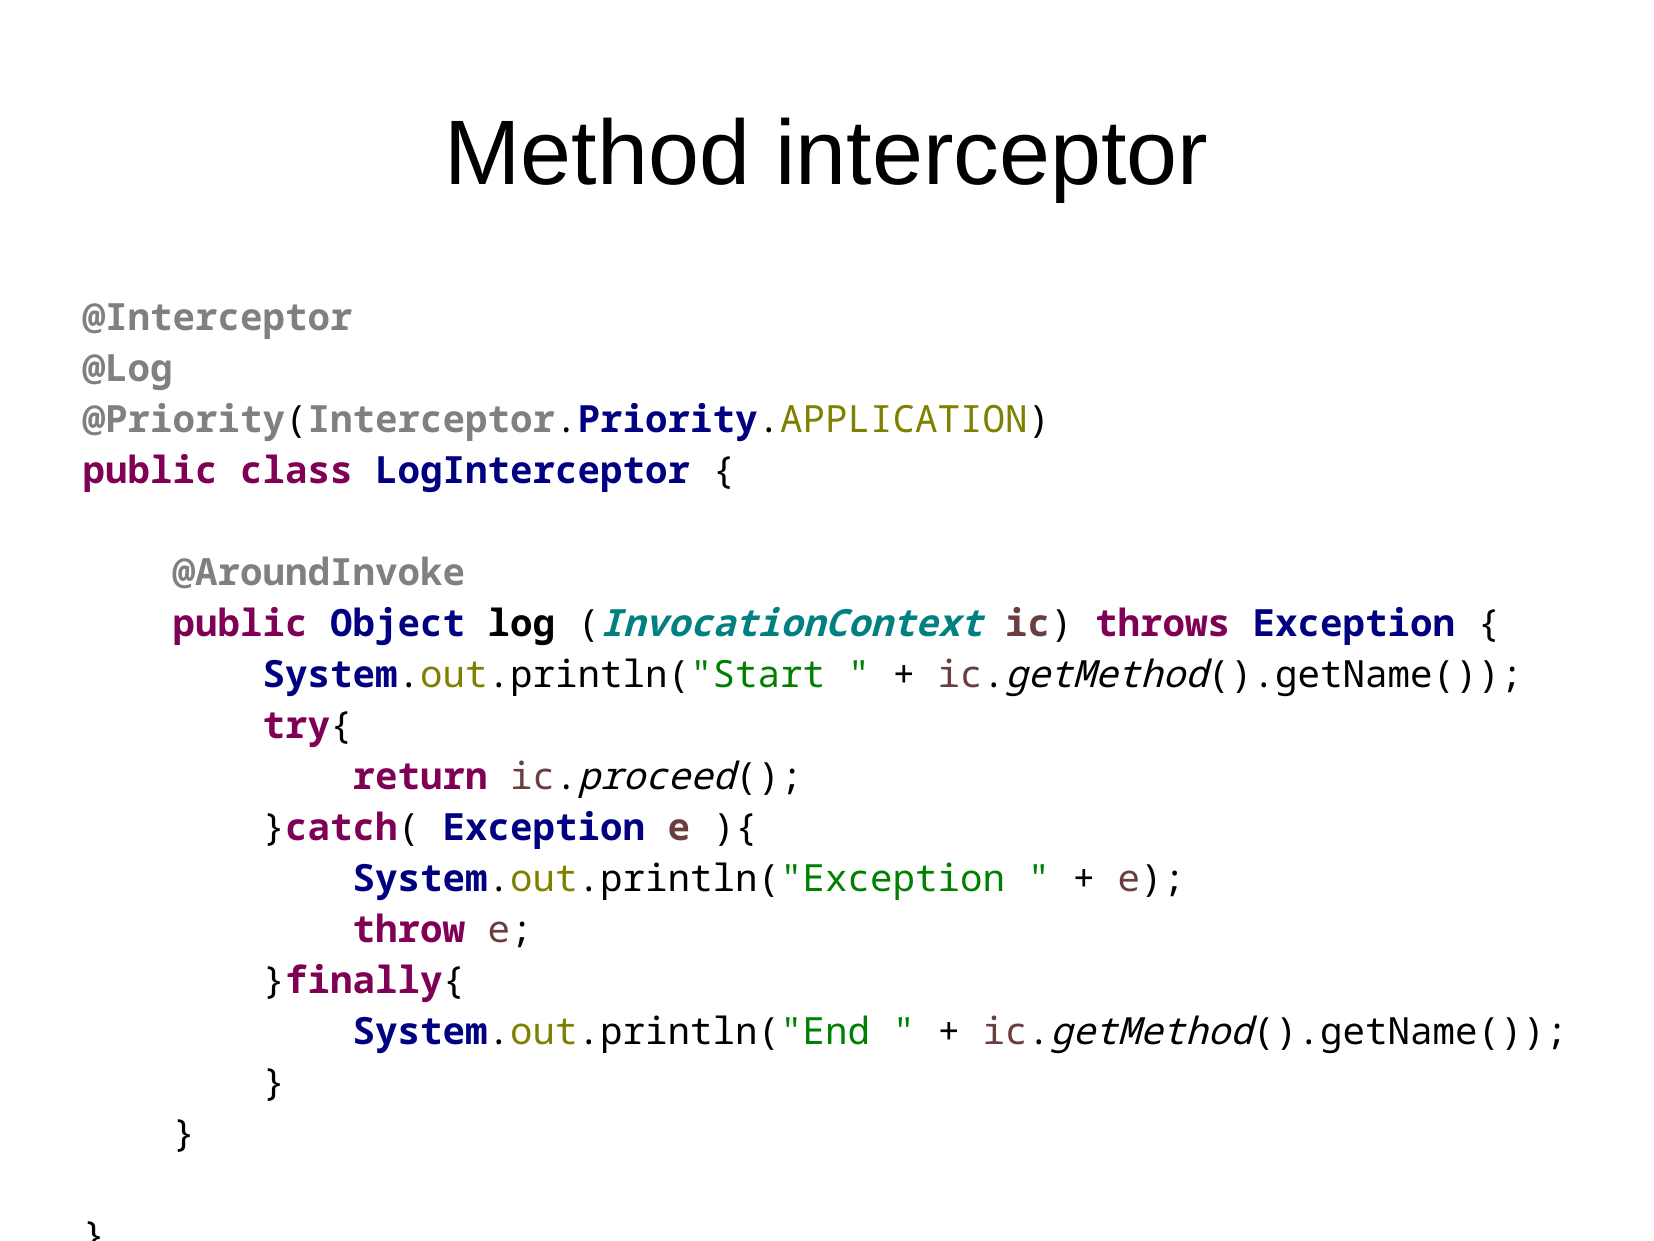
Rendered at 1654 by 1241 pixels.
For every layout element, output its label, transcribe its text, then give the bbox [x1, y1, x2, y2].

list @Interceptor @Log @Priority(Interceptor.Priority.APPLICATION) public class LogInterceptor { @AroundInvoke public Object log (InvocationContext ic) throws Exception { System.out.println("Start " + ic.getMethod().getName()); try{ return ic.proceed(); }catch( Exception e ){ System.out.println("Exception " + e); throw e; }finally{ System.out.println("End " + ic.getMethod().getName()); } } } [82, 290, 1571, 1127]
title Method interceptor [82, 49, 1571, 257]
